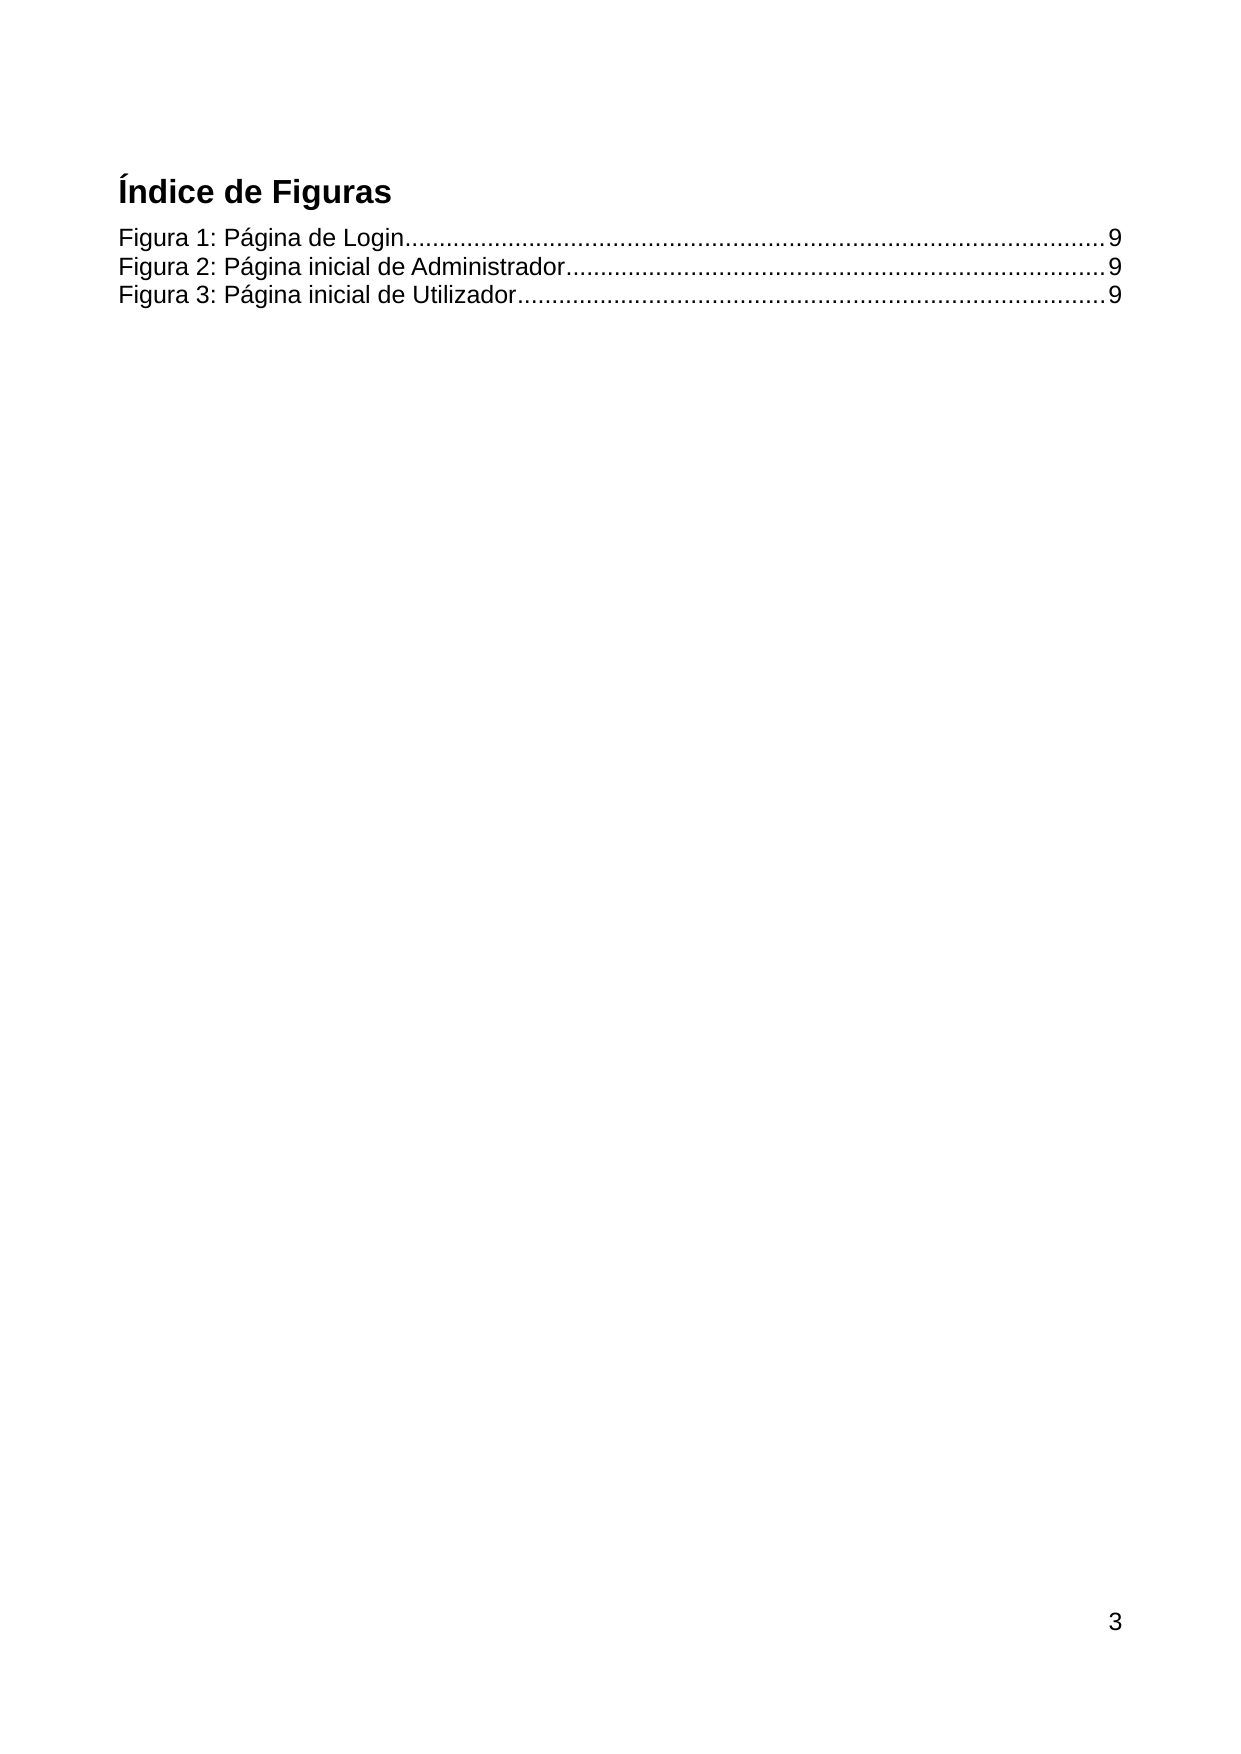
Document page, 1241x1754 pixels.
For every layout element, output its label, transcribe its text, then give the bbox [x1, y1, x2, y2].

text Figura 1: Página de Login 9 [118, 223, 1122, 252]
subtitle Índice de Figuras [118, 172, 1122, 210]
text Figura 3: Página inicial de Utilizador 9 [118, 280, 1122, 309]
text Figura 2: Página inicial de Administrador 9 [118, 252, 1122, 280]
